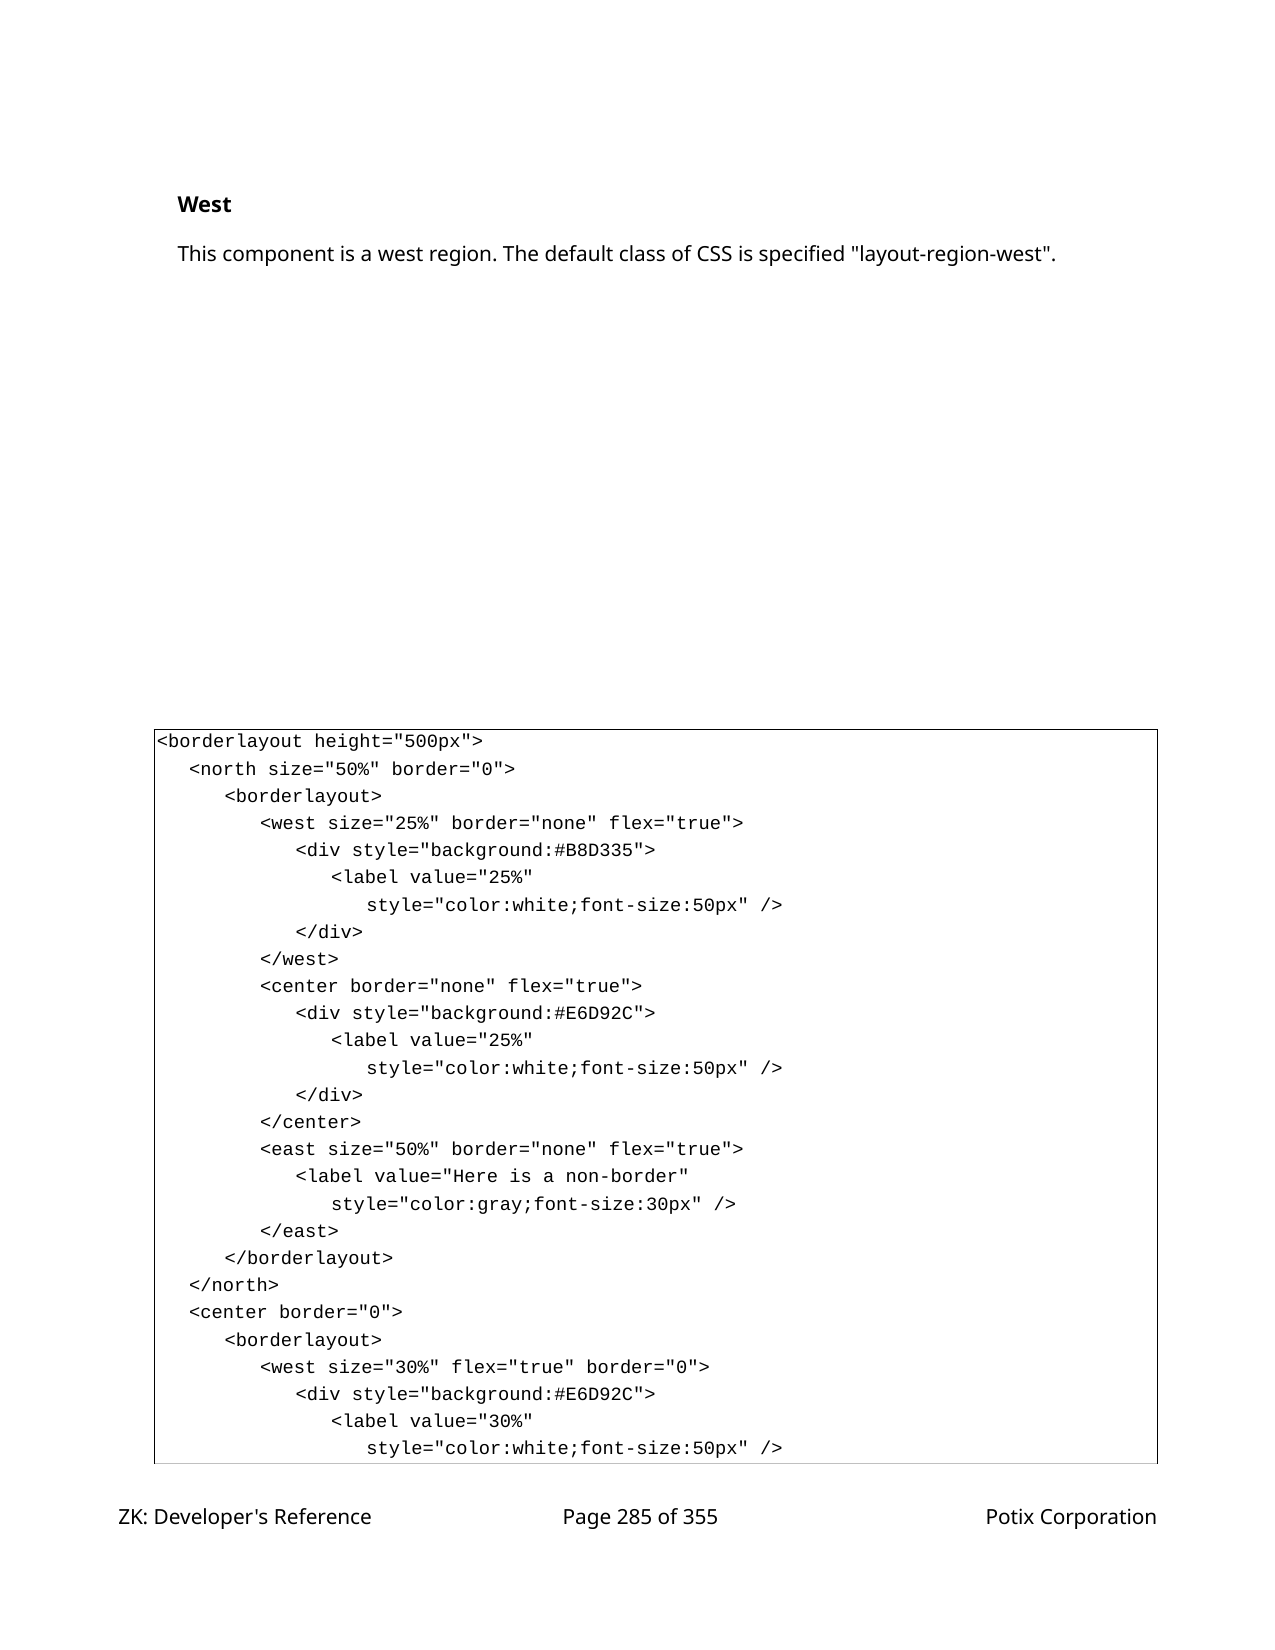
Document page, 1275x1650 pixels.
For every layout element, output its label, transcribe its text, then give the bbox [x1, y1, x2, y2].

text <borderlayout height="500px"> [155, 730, 1157, 753]
text <center border="none" flex="true"> [155, 974, 1157, 998]
text </borderlayout> [155, 1246, 1157, 1270]
text </center> [155, 1110, 1157, 1134]
text <div style="background:#E6D92C"> [155, 1382, 1157, 1406]
text style="color:white;font-size:50px" /> [155, 1436, 1157, 1463]
text </east> [155, 1219, 1157, 1243]
text This component is a west region. The default class of CSS is specified "layout-region-west". [177, 239, 1157, 268]
subtitle West [177, 189, 1157, 219]
text <borderlayout> [155, 1327, 1157, 1352]
text <div style="background:#B8D335"> [155, 838, 1157, 862]
text <center border="0"> [155, 1300, 1157, 1324]
text style="color:gray;font-size:30px" /> [155, 1191, 1157, 1216]
text style="color:white;font-size:50px" /> [155, 892, 1157, 917]
text <label value="Here is a non-border" [155, 1164, 1157, 1188]
text <div style="background:#E6D92C"> [155, 1001, 1157, 1025]
text </div> [155, 1083, 1157, 1107]
text </west> [155, 947, 1157, 971]
text style="color:white;font-size:50px" /> [155, 1056, 1157, 1080]
text <north size="50%" border="0"> [155, 756, 1157, 781]
text <label value="25%" [155, 865, 1157, 889]
text <east size="50%" border="none" flex="true"> [155, 1137, 1157, 1161]
text <west size="25%" border="none" flex="true"> [155, 811, 1157, 835]
text <west size="30%" flex="true" border="0"> [155, 1354, 1157, 1379]
text <label value="30%" [155, 1409, 1157, 1433]
text <borderlayout> [155, 784, 1157, 808]
text </north> [155, 1273, 1157, 1297]
text </div> [155, 919, 1157, 944]
text <label value="25%" [155, 1028, 1157, 1053]
